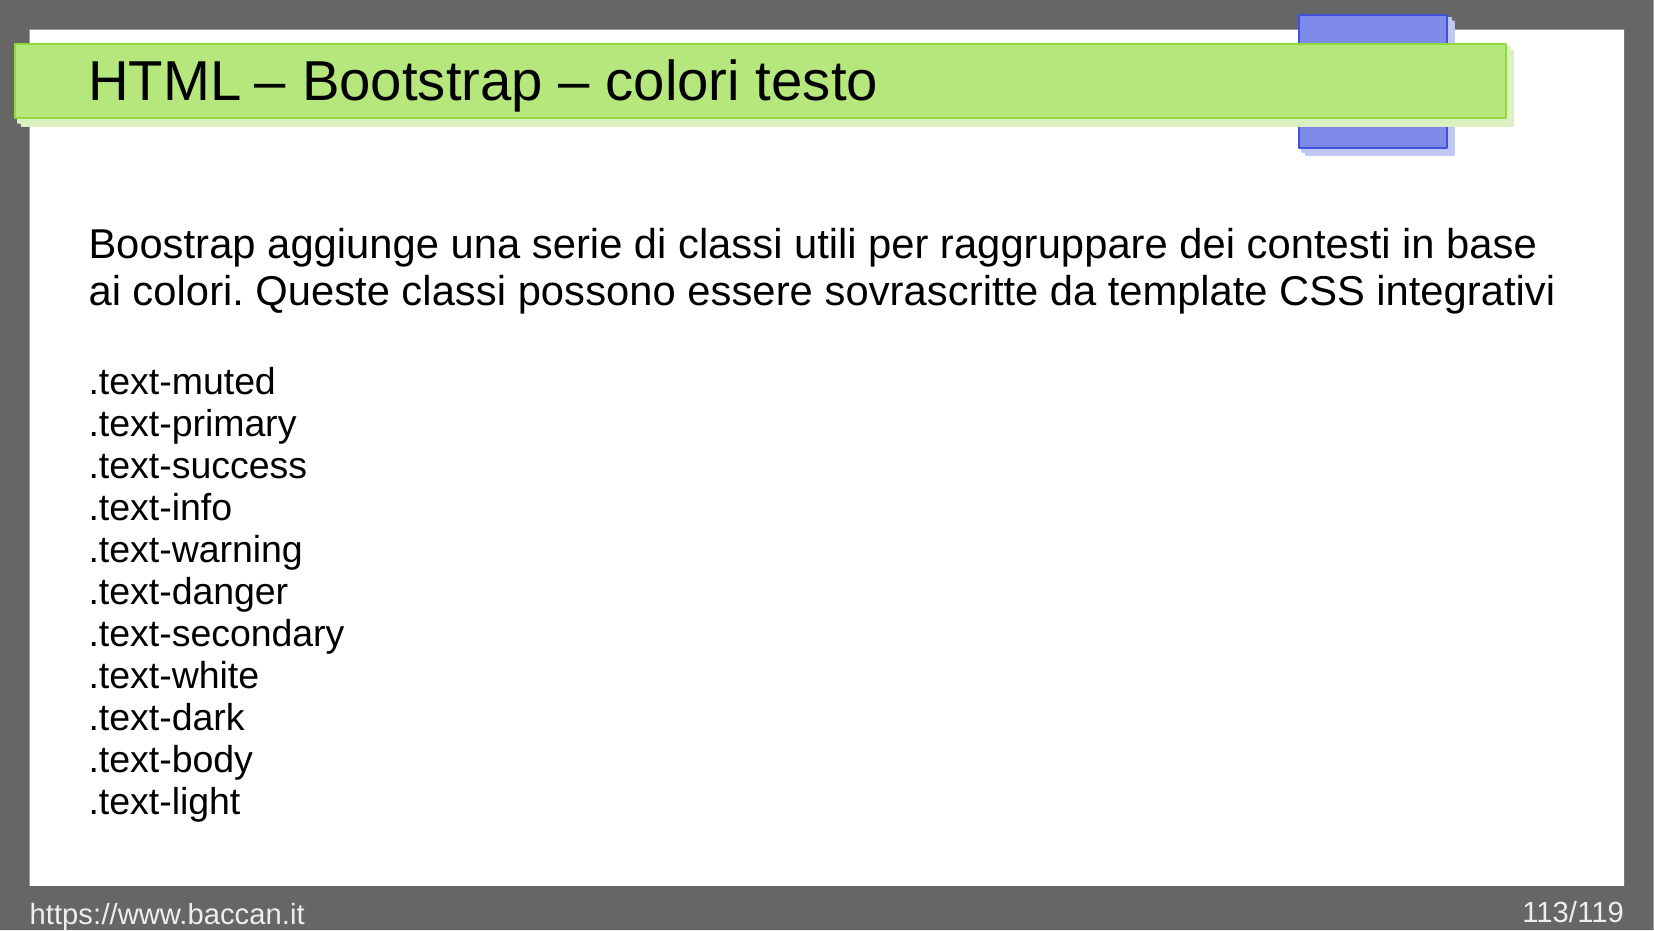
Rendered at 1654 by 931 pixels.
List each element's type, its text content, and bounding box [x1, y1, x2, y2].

title HTML – Bootstrap – colori testo [88, 44, 1506, 119]
text_box Boostrap aggiunge una serie di classi utili per raggruppare dei contesti in base ai colori. Queste classi possono essere sovrascritte da template CSS integrativi .text-muted .text-primary .text-success .text-info .text-warning .text-danger .text-secondary .text-white .text-dark .text-body .text-light [88, 157, 1565, 886]
